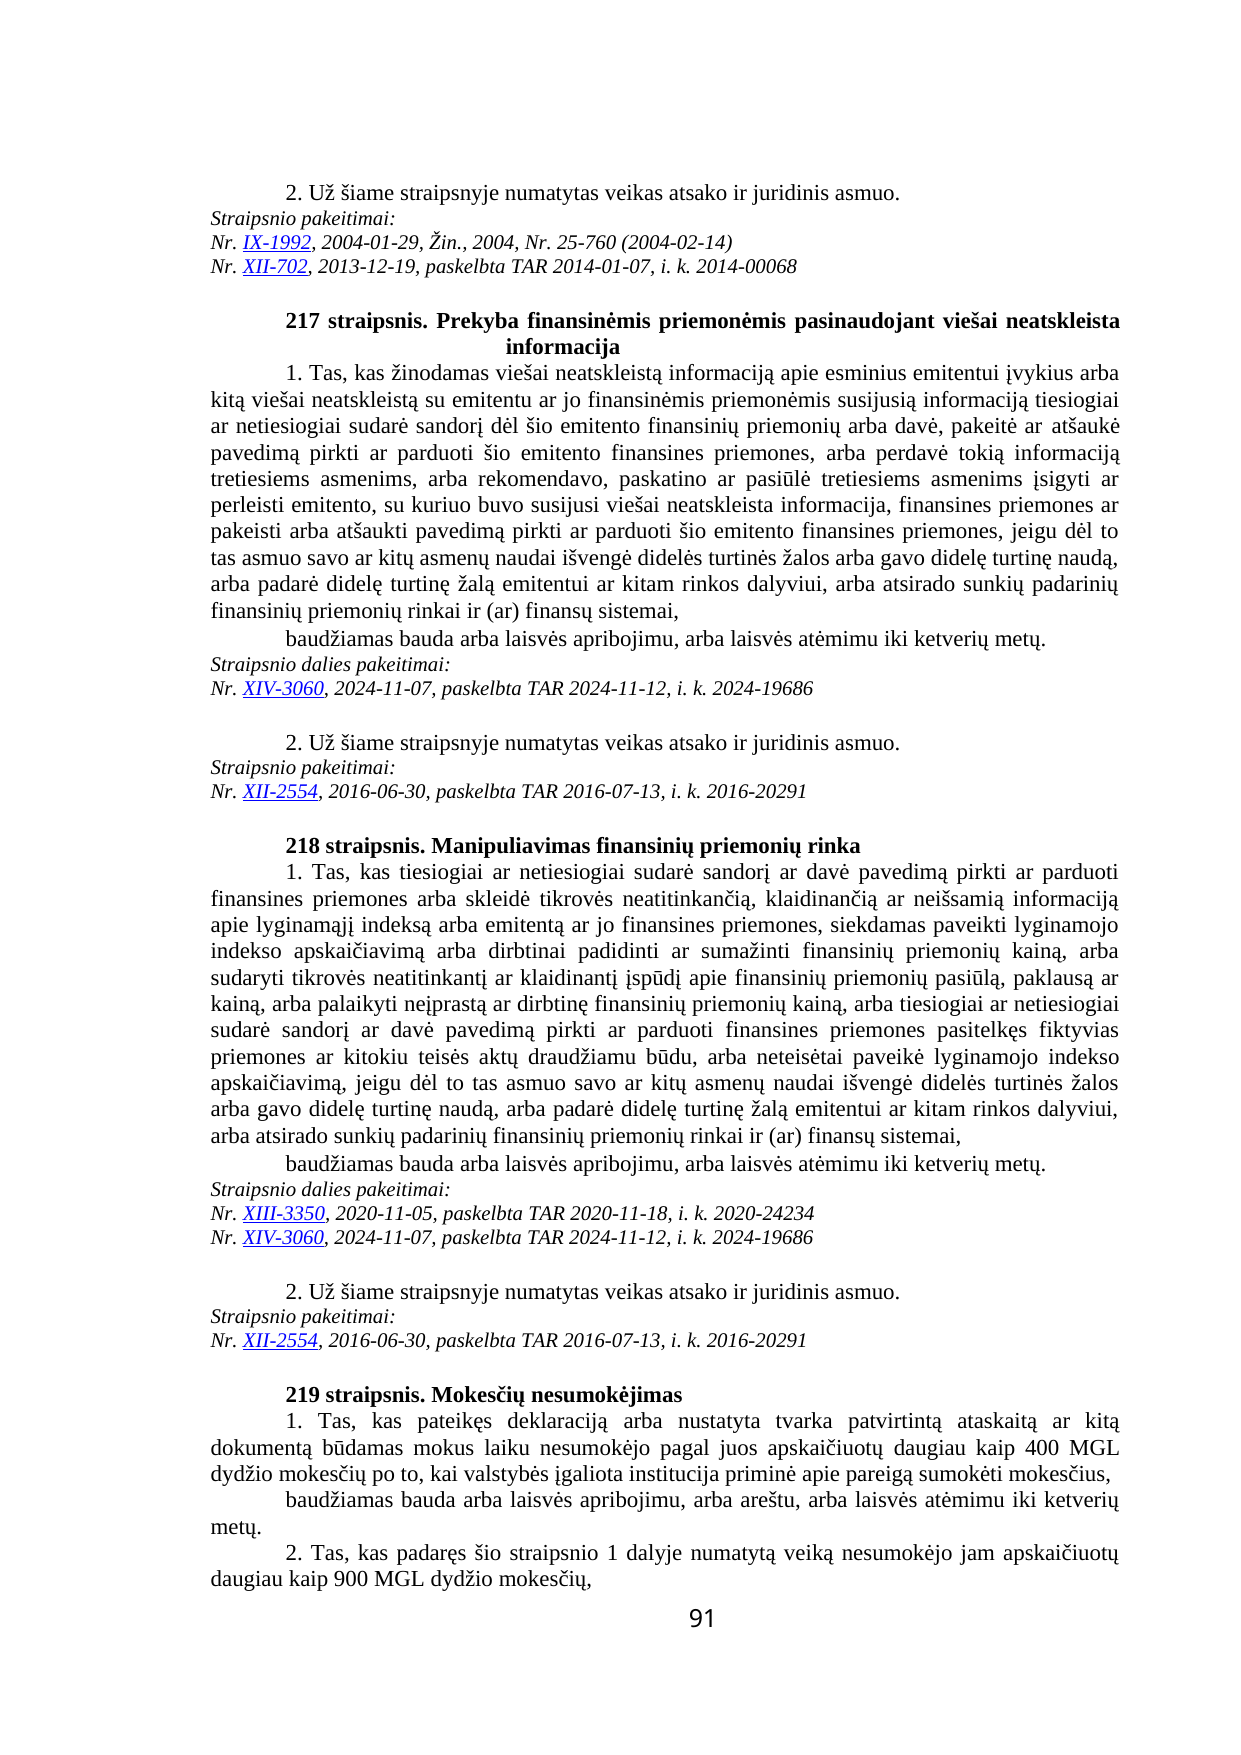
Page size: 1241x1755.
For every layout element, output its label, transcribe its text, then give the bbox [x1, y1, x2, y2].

text Straipsnio pakeitimai: [210, 755, 1120, 779]
text Nr. XII-702, 2013-12-19, paskelbta TAR 2014-01-07, i. k. 2014-00068 [210, 254, 1120, 278]
text 2. Tas, kas padaręs šio straipsnio 1 dalyje numatytą veiką nesumokėjo jam apskaičiuotų daugiau kaip 900 MGL dydžio mokesčių, [210, 1539, 1120, 1592]
text 2. Už šiame straipsnyje numatytas veikas atsako ir juridinis asmuo. [210, 179, 1120, 206]
text 219 straipsnis. Mokesčių nesumokėjimas [210, 1381, 1120, 1407]
text Nr. IX-1992, 2004-01-29, Žin., 2004, Nr. 25-760 (2004-02-14) [210, 230, 1120, 254]
text 2. Už šiame straipsnyje numatytas veikas atsako ir juridinis asmuo. [210, 729, 1120, 755]
text Nr. XII-2554, 2016-06-30, paskelbta TAR 2016-07-13, i. k. 2016-20291 [210, 779, 1120, 803]
text Nr. XII-2554, 2016-06-30, paskelbta TAR 2016-07-13, i. k. 2016-20291 [210, 1328, 1120, 1352]
text Straipsnio pakeitimai: [210, 1304, 1120, 1328]
text 2. Už šiame straipsnyje numatytas veikas atsako ir juridinis asmuo. [210, 1278, 1120, 1304]
text 218 straipsnis. Manipuliavimas finansinių priemonių rinka [210, 832, 1120, 858]
text Nr. XIV-3060, 2024-11-07, paskelbta TAR 2024-11-12, i. k. 2024-19686 [210, 1225, 1120, 1249]
text baudžiamas bauda arba laisvės apribojimu, arba laisvės atėmimu iki ketverių metų. [210, 623, 1120, 652]
text 1. Tas, kas žinodamas viešai neatskleistą informaciją apie esminius emitentui įvykius arba kitą viešai neatskleistą su emitentu ar jo finansinėmis priemonėmis susijusią informaciją tiesiogiai ar netiesiogiai sudarė sandorį dėl šio emitento finansinių priemonių arba davė, pakeitė ar atšaukė pavedimą pirkti ar parduoti šio emitento finansines priemones, arba perdavė tokią informaciją tretiesiems asmenims, arba rekomendavo, paskatino ar pasiūlė tretiesiems asmenims įsigyti ar perleisti emitento, su kuriuo buvo susijusi viešai neatskleista informacija, finansines priemones ar pakeisti arba atšaukti pavedimą pirkti ar parduoti šio emitento finansines priemones, jeigu dėl to tas asmuo savo ar kitų asmenų naudai išvengė didelės turtinės žalos arba gavo didelę turtinę naudą, arba padarė didelę turtinę žalą emitentui ar kitam rinkos dalyviui, arba atsirado sunkių padarinių finansinių priemonių rinkai ir (ar) finansų sistemai, [210, 359, 1120, 623]
text baudžiamas bauda arba laisvės apribojimu, arba areštu, arba laisvės atėmimu iki ketverių metų. [210, 1486, 1120, 1539]
text 217 straipsnis. Prekyba finansinėmis priemonėmis pasinaudojant viešai neatskleista informacija [285, 307, 1120, 359]
text 1. Tas, kas pateikęs deklaraciją arba nustatyta tvarka patvirtintą ataskaitą ar kitą dokumentą būdamas mokus laiku nesumokėjo pagal juos apskaičiuotų daugiau kaip 400 MGL dydžio mokesčių po to, kai valstybės įgaliota institucija priminė apie pareigą sumokėti mokesčius, [210, 1407, 1120, 1486]
text baudžiamas bauda arba laisvės apribojimu, arba laisvės atėmimu iki ketverių metų. [210, 1148, 1120, 1177]
text Nr. XIV-3060, 2024-11-07, paskelbta TAR 2024-11-12, i. k. 2024-19686 [210, 676, 1120, 700]
text 1. Tas, kas tiesiogiai ar netiesiogiai sudarė sandorį ar davė pavedimą pirkti ar parduoti finansines priemones arba skleidė tikrovės neatitinkančią, klaidinančią ar neišsamią informaciją apie lyginamąjį indeksą arba emitentą ar jo finansines priemones, siekdamas paveikti lyginamojo indekso apskaičiavimą arba dirbtinai padidinti ar sumažinti finansinių priemonių kainą, arba sudaryti tikrovės neatitinkantį ar klaidinantį įspūdį apie finansinių priemonių pasiūlą, paklausą ar kainą, arba palaikyti neįprastą ar dirbtinę finansinių priemonių kainą, arba tiesiogiai ar netiesiogiai sudarė sandorį ar davė pavedimą pirkti ar parduoti finansines priemones pasitelkęs fiktyvias priemones ar kitokiu teisės aktų draudžiamu būdu, arba neteisėtai paveikė lyginamojo indekso apskaičiavimą, jeigu dėl to tas asmuo savo ar kitų asmenų naudai išvengė didelės turtinės žalos arba gavo didelę turtinę naudą, arba padarė didelę turtinę žalą emitentui ar kitam rinkos dalyviui, arba atsirado sunkių padarinių finansinių priemonių rinkai ir (ar) finansų sistemai, [210, 858, 1120, 1148]
text Straipsnio dalies pakeitimai: [210, 652, 1120, 676]
text Straipsnio dalies pakeitimai: [210, 1177, 1120, 1201]
text Straipsnio pakeitimai: [210, 206, 1120, 230]
text Nr. XIII-3350, 2020-11-05, paskelbta TAR 2020-11-18, i. k. 2020-24234 [210, 1201, 1120, 1225]
